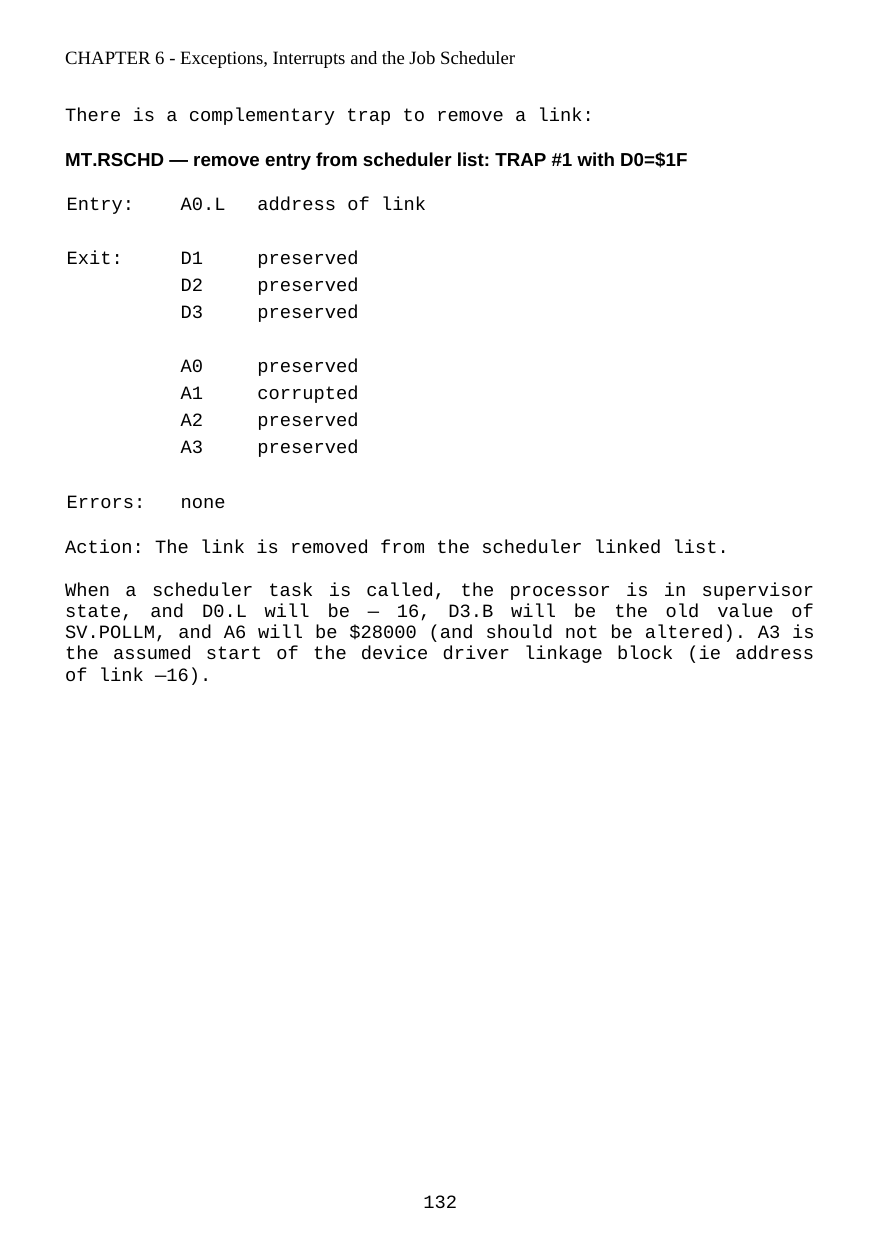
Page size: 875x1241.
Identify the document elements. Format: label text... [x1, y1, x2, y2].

table_cell [64, 273, 177, 300]
table_cell Exit: [64, 246, 177, 273]
table_cell [64, 408, 177, 435]
table_cell preserved [254, 435, 817, 462]
table_cell [254, 219, 817, 246]
table_cell [178, 219, 254, 246]
table_cell [178, 463, 254, 489]
table_cell [64, 435, 177, 462]
table_header address of link [254, 192, 817, 219]
table_cell D2 [178, 273, 254, 300]
table_cell preserved [254, 300, 817, 327]
table_header A0.L [178, 192, 254, 219]
table_cell [64, 354, 177, 381]
table_cell preserved [254, 354, 817, 381]
table_cell Errors: [64, 490, 177, 517]
table_cell [64, 327, 177, 354]
table_cell A0 [178, 354, 254, 381]
subtitle MT.RSCHD — remove entry from scheduler list: TRAP #1 with D0=$1F [65, 149, 815, 170]
text There is a complementary trap to remove a link: [65, 106, 815, 127]
table_cell [254, 490, 817, 517]
table_cell D1 [178, 246, 254, 273]
table_cell [254, 327, 817, 354]
table_cell [254, 463, 817, 489]
table_cell A2 [178, 408, 254, 435]
text When a scheduler task is called, the processor is in supervisor state, and D0.L will be — 16, D3.B will be the old value of SV.POLLM, and A6 will be $28000 (and should not be altered). A3 is the assumed start of the device driver linkage block (ie address of link —16). [65, 580, 815, 687]
table_cell corrupted [254, 381, 817, 408]
table_cell [178, 327, 254, 354]
table_cell preserved [254, 273, 817, 300]
table_cell [64, 219, 177, 246]
table_cell [64, 463, 177, 489]
table_cell D3 [178, 300, 254, 327]
table_cell preserved [254, 246, 817, 273]
table_cell none [178, 490, 254, 517]
table_cell [64, 381, 177, 408]
text Action: The link is removed from the scheduler linked list. [65, 538, 815, 559]
table_cell [64, 300, 177, 327]
table_cell A3 [178, 435, 254, 462]
table_cell preserved [254, 408, 817, 435]
table_header Entry: [64, 192, 177, 219]
table_cell A1 [178, 381, 254, 408]
